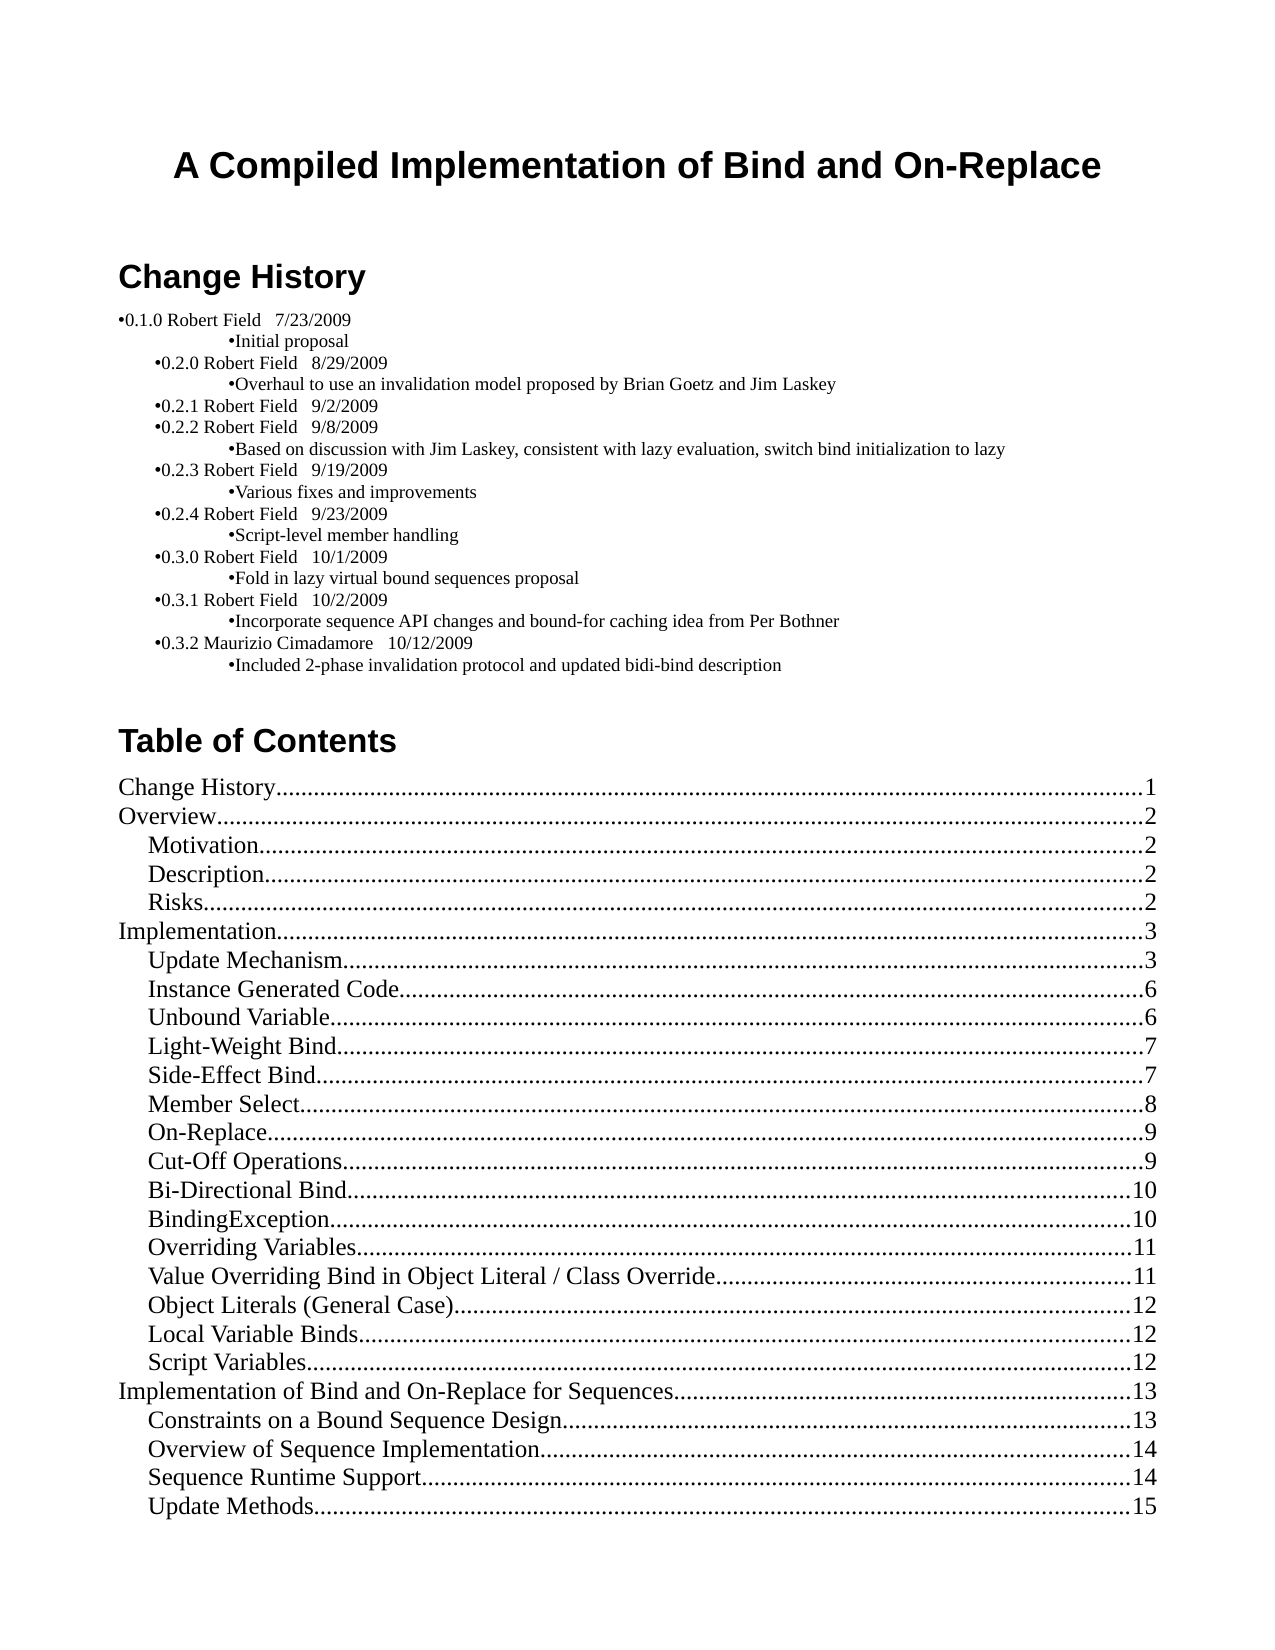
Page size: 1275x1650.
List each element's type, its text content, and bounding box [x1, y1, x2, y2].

list Based on discussion with Jim Laskey, consistent with lazy evaluation, switch bind initialization to lazy [228, 438, 1157, 459]
text Instance Generated Code 6 [148, 974, 1157, 1002]
list Various fixes and improvements [228, 481, 1157, 502]
subtitle Change History [118, 257, 1157, 296]
text Update Methods 15 [148, 1491, 1157, 1520]
list 0.2.1 Robert Field 9/2/2009 [154, 395, 1157, 416]
text Light-Weight Bind 7 [148, 1031, 1157, 1060]
list 0.3.2 Maurizio Cimadamore 10/12/2009 [154, 632, 1157, 653]
text Risks 2 [148, 887, 1157, 916]
subtitle Table of Contents [118, 722, 1157, 760]
text Local Variable Binds 12 [148, 1319, 1157, 1347]
text Overview of Sequence Implementation 14 [148, 1434, 1157, 1462]
list Fold in lazy virtual bound sequences proposal [228, 567, 1157, 589]
list 0.3.1 Robert Field 10/2/2009 [154, 589, 1157, 610]
list 0.2.3 Robert Field 9/19/2009 [154, 459, 1157, 481]
text Unbound Variable 6 [148, 1002, 1157, 1031]
list Incorporate sequence API changes and bound-for caching idea from Per Bothner [228, 610, 1157, 632]
list Initial proposal [228, 330, 1157, 352]
list Overhaul to use an invalidation model proposed by Brian Goetz and Jim Laskey [228, 373, 1157, 395]
text Update Mechanism 3 [148, 945, 1157, 974]
text Overview 2 [118, 801, 1157, 830]
list 0.2.4 Robert Field 9/23/2009 [154, 502, 1157, 524]
title A Compiled Implementation of Bind and On-Replace [118, 143, 1157, 186]
list Included 2-phase invalidation protocol and updated bidi-bind description [228, 653, 1157, 675]
list 0.2.2 Robert Field 9/8/2009 [154, 416, 1157, 438]
text Motivation 2 [148, 830, 1157, 859]
text Constraints on a Bound Sequence Design 13 [148, 1405, 1157, 1434]
text Script Variables 12 [148, 1347, 1157, 1376]
text Object Literals (General Case) 12 [148, 1290, 1157, 1319]
text BindingException 10 [148, 1204, 1157, 1232]
text Cut-Off Operations 9 [148, 1146, 1157, 1175]
text Implementation 3 [118, 916, 1157, 945]
text Value Overriding Bind in Object Literal / Class Override 11 [148, 1261, 1157, 1290]
text Sequence Runtime Support 14 [148, 1462, 1157, 1491]
list 0.1.0 Robert Field 7/23/2009 [118, 308, 1157, 330]
text On-Replace 9 [148, 1117, 1157, 1146]
text Bi-Directional Bind 10 [148, 1175, 1157, 1204]
text Change History 1 [118, 772, 1157, 801]
text Overriding Variables 11 [148, 1232, 1157, 1261]
list 0.2.0 Robert Field 8/29/2009 [154, 352, 1157, 373]
list 0.3.0 Robert Field 10/1/2009 [154, 546, 1157, 567]
text Member Select 8 [148, 1089, 1157, 1117]
text Side-Effect Bind 7 [148, 1060, 1157, 1089]
list Script-level member handling [228, 524, 1157, 546]
text Description 2 [148, 859, 1157, 887]
text Implementation of Bind and On-Replace for Sequences 13 [118, 1376, 1157, 1405]
